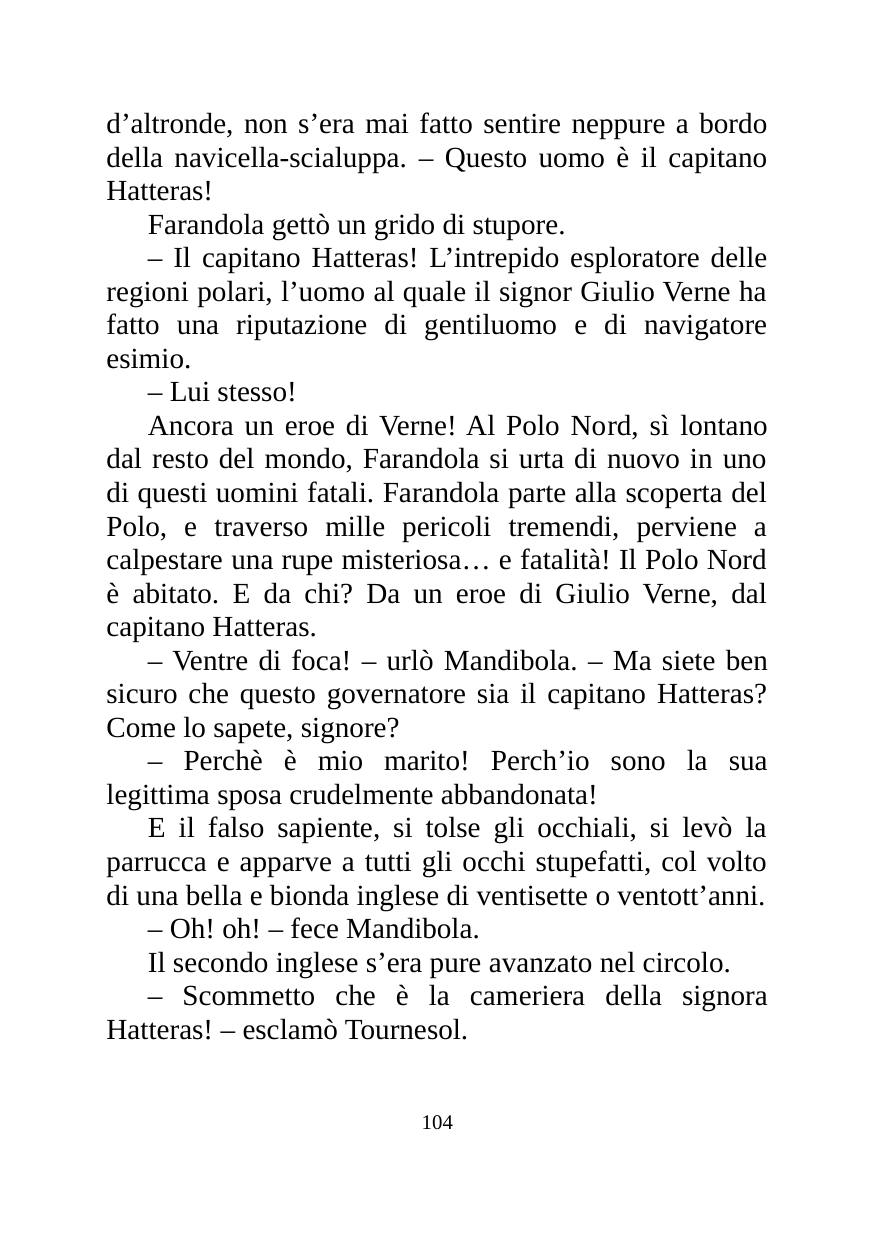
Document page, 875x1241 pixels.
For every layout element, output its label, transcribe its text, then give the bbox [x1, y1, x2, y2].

text Farandola gettò un grido di stupore. [106, 207, 768, 240]
text ‒ Ventre di foca! ‒ urlò Mandibola. ‒ Ma siete ben sicuro che questo governatore sia il capitano Hatteras? Come lo sapete, signore? [106, 643, 768, 743]
text E il falso sapiente, si tolse gli occhiali, si levò la parrucca e apparve a tutti gli occhi stupefatti, col volto di una bella e bionda inglese di ventisette o ventott’anni. [106, 811, 768, 911]
text Ancora un eroe di Verne! Al Polo Nord, sì lontano dal resto del mondo, Farandola si urta di nuovo in uno di questi uomini fatali. Farandola parte alla scoperta del Polo, e traverso mille pericoli tremendi, perviene a calpestare una rupe misteriosa… e fatalità! Il Polo Nord è abitato. E da chi? Da un eroe di Giulio Verne, dal capitano Hatteras. [106, 408, 768, 643]
text ‒ Il capitano Hatteras! L’intrepido esploratore delle regioni polari, l’uomo al quale il signor Giulio Verne ha fatto una riputazione di gentiluomo e di navigatore esimio. [106, 240, 768, 374]
text ‒ Perchè è mio marito! Perch’io sono la sua legittima sposa crudelmente abbandonata! [106, 743, 768, 811]
text ‒ Oh! oh! ‒ fece Mandibola. [106, 911, 768, 945]
text ‒ Scommetto che è la cameriera della signora Hatteras! ‒ esclamò Tournesol. [106, 978, 768, 1045]
text ‒ Lui stesso! [106, 374, 768, 408]
text d’altronde, non s’era mai fatto sentire neppure a bordo della navicella-scialuppa. ‒ Questo uomo è il capitano Hatteras! [106, 106, 768, 207]
text Il secondo inglese s’era pure avanzato nel circolo. [106, 945, 768, 978]
